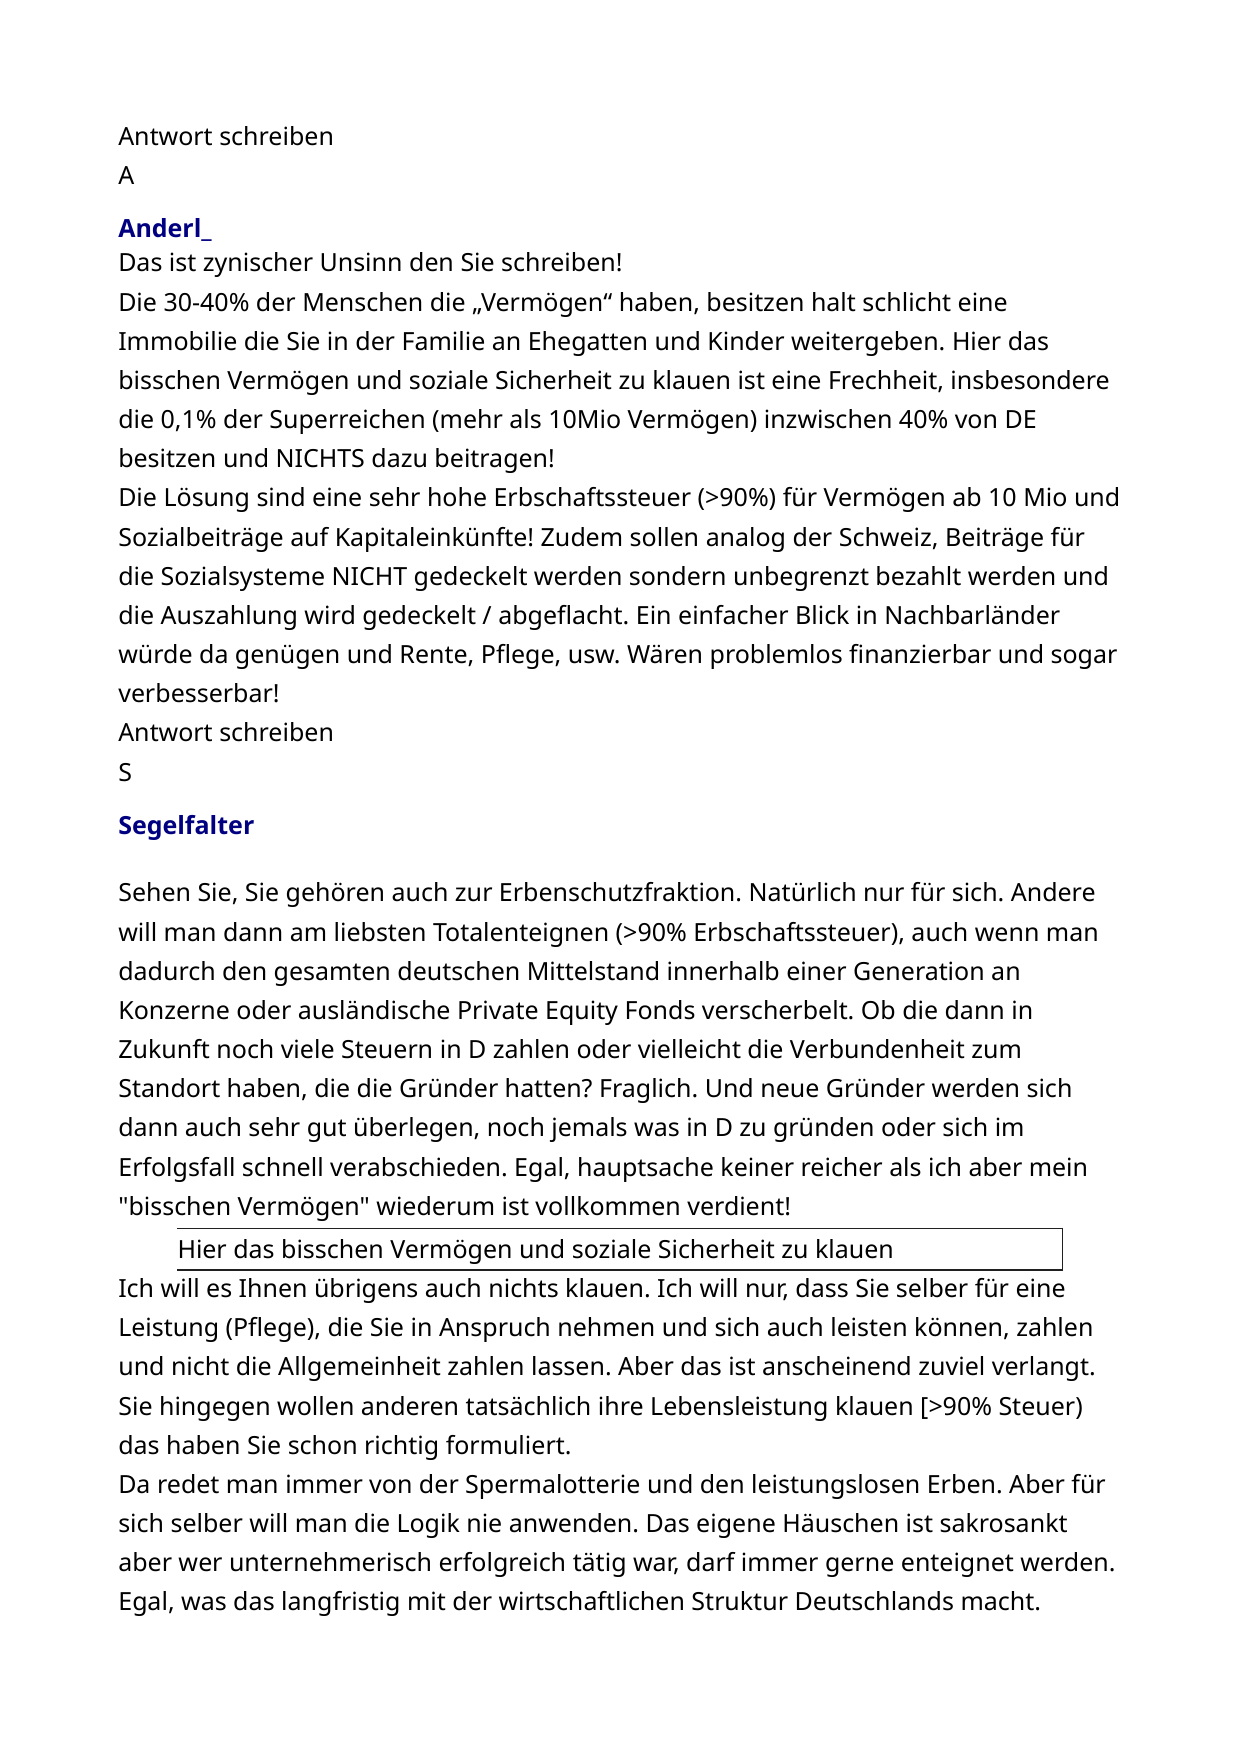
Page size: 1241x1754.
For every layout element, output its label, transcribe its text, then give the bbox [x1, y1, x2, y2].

text Da redet man immer von der Spermalotterie und den leistungslosen Erben. Aber für sich selber will man die Logik nie anwenden. Das eigene Häuschen ist sakrosankt aber wer unternehmerisch erfolgreich tätig war, darf immer gerne enteignet werden. Egal, was das langfristig mit der wirtschaftlichen Struktur Deutschlands macht. [118, 1466, 1122, 1618]
text Die 30-40% der Menschen die „Vermögen“ haben, besitzen halt schlicht eine Immobilie die Sie in der Familie an Ehegatten und Kinder weitergeben. Hier das bisschen Vermögen und soziale Sicherheit zu klauen ist eine Frechheit, insbesondere die 0,1% der Superreichen (mehr als 10Mio Vermögen) inzwischen 40% von DE besitzen und NICHTS dazu beitragen! [118, 284, 1122, 475]
text Hier das bisschen Vermögen und soziale Sicherheit zu klauen [177, 1229, 1062, 1269]
subtitle Anderl_ [118, 211, 1122, 245]
text Ich will es Ihnen übrigens auch nichts klauen. Ich will nur, dass Sie selber für eine Leistung (Pflege), die Sie in Anspruch nehmen und sich auch leisten können, zahlen und nicht die Allgemeinheit zahlen lassen. Aber das ist anscheinend zuviel verlangt. [118, 1271, 1122, 1383]
text A [118, 157, 1122, 191]
text Die Lösung sind eine sehr hohe Erbschaftssteuer (>90%) für Vermögen ab 10 Mio und Sozialbeiträge auf Kapitaleinkünfte! Zudem sollen analog der Schweiz, Beiträge für die Sozialsysteme NICHT gedeckelt werden sondern unbegrenzt bezahlt werden und die Auszahlung wird gedeckelt / abgeflacht. Ein einfacher Blick in Nachbarländer würde da genügen und Rente, Pflege, usw. Wären problemlos finanzierbar und sogar verbesserbar! [118, 480, 1122, 710]
text Sie hingegen wollen anderen tatsächlich ihre Lebensleistung klauen [>90% Steuer) das haben Sie schon richtig formuliert. [118, 1388, 1122, 1461]
subtitle Segelfalter [118, 808, 1122, 842]
text Antwort schreiben [118, 118, 1122, 152]
text Antwort schreiben [118, 715, 1122, 749]
text Sehen Sie, Sie gehören auch zur Erbenschutzfraktion. Natürlich nur für sich. Andere will man dann am liebsten Totalenteignen (>90% Erbschaftssteuer), auch wenn man dadurch den gesamten deutschen Mittelstand innerhalb einer Generation an Konzerne oder ausländische Private Equity Fonds verscherbelt. Ob die dann in Zukunft noch viele Steuern in D zahlen oder vielleicht die Verbundenheit zum Standort haben, die die Gründer hatten? Fraglich. Und neue Gründer werden sich dann auch sehr gut überlegen, noch jemals was in D zu gründen oder sich im Erfolgsfall schnell verabschieden. Egal, hauptsache keiner reicher als ich aber mein "bisschen Vermögen" wiederum ist vollkommen verdient! [118, 875, 1122, 1222]
text Das ist zynischer Unsinn den Sie schreiben! [118, 245, 1122, 279]
text S [118, 754, 1122, 788]
